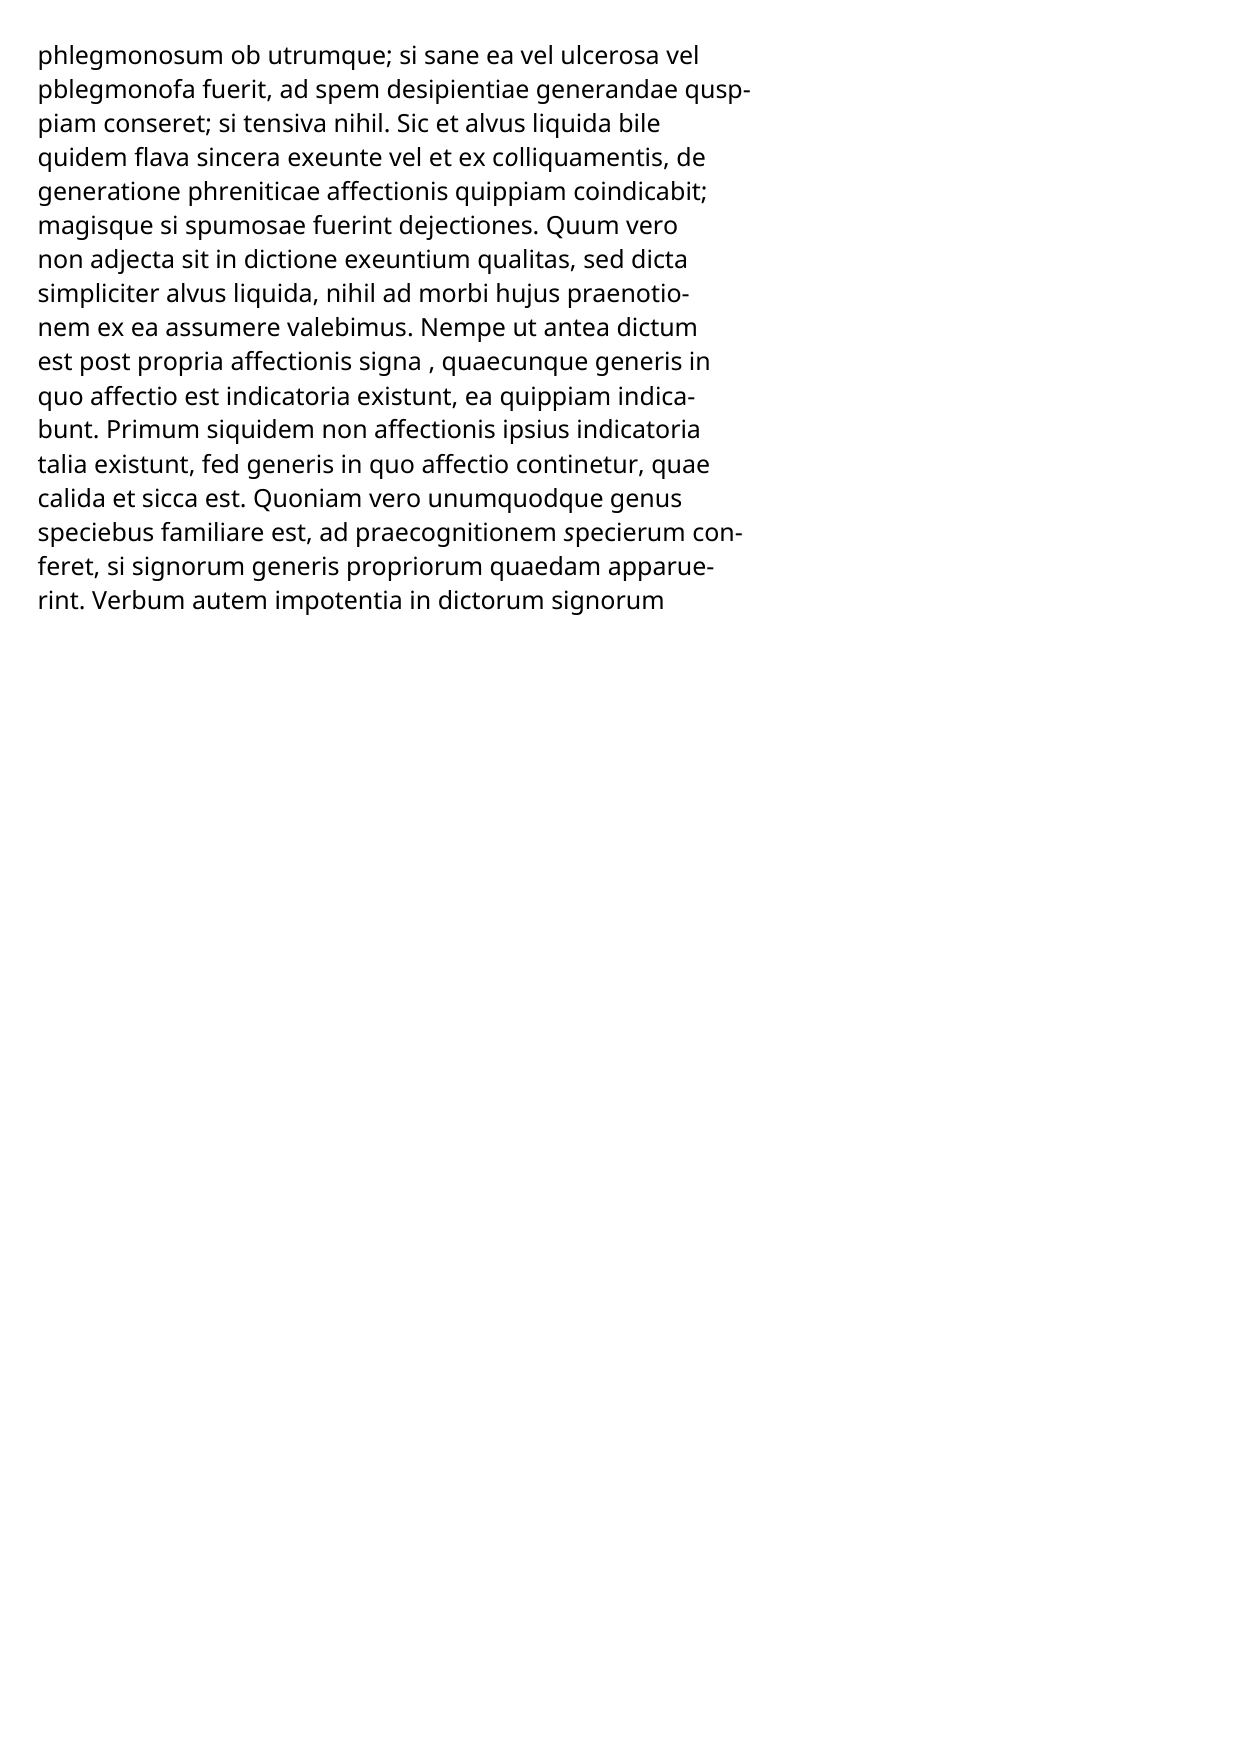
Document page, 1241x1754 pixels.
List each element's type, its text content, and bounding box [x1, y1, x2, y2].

text phlegmonosum ob utrumque; si sane ea vel ulcerosa vel pblegmonofa fuerit, ad spem desipientiae generandae qusp- piam conseret; si tensiva nihil. Sic et alvus liquida bile quidem flava sincera exeunte vel et ex colliquamentis, de generatione phreniticae affectionis quippiam coindicabit; magisque si spumosae fuerint dejectiones. Quum vero non adjecta sit in dictione exeuntium qualitas, sed dicta simpliciter alvus liquida, nihil ad morbi hujus praenotio- nem ex ea assumere valebimus. Nempe ut antea dictum est post propria affectionis signa , quaecunque generis in quo affectio est indicatoria existunt, ea quippiam indica- bunt. Primum siquidem non affectionis ipsius indicatoria talia existunt, fed generis in quo affectio continetur, quae calida et sicca est. Quoniam vero unumquodque genus speciebus familiare est, ad praecognitionem specierum con- feret, si signorum generis propriorum quaedam apparue- rint. Verbum autem impotentia in dictorum signorum [37, 37, 1203, 617]
